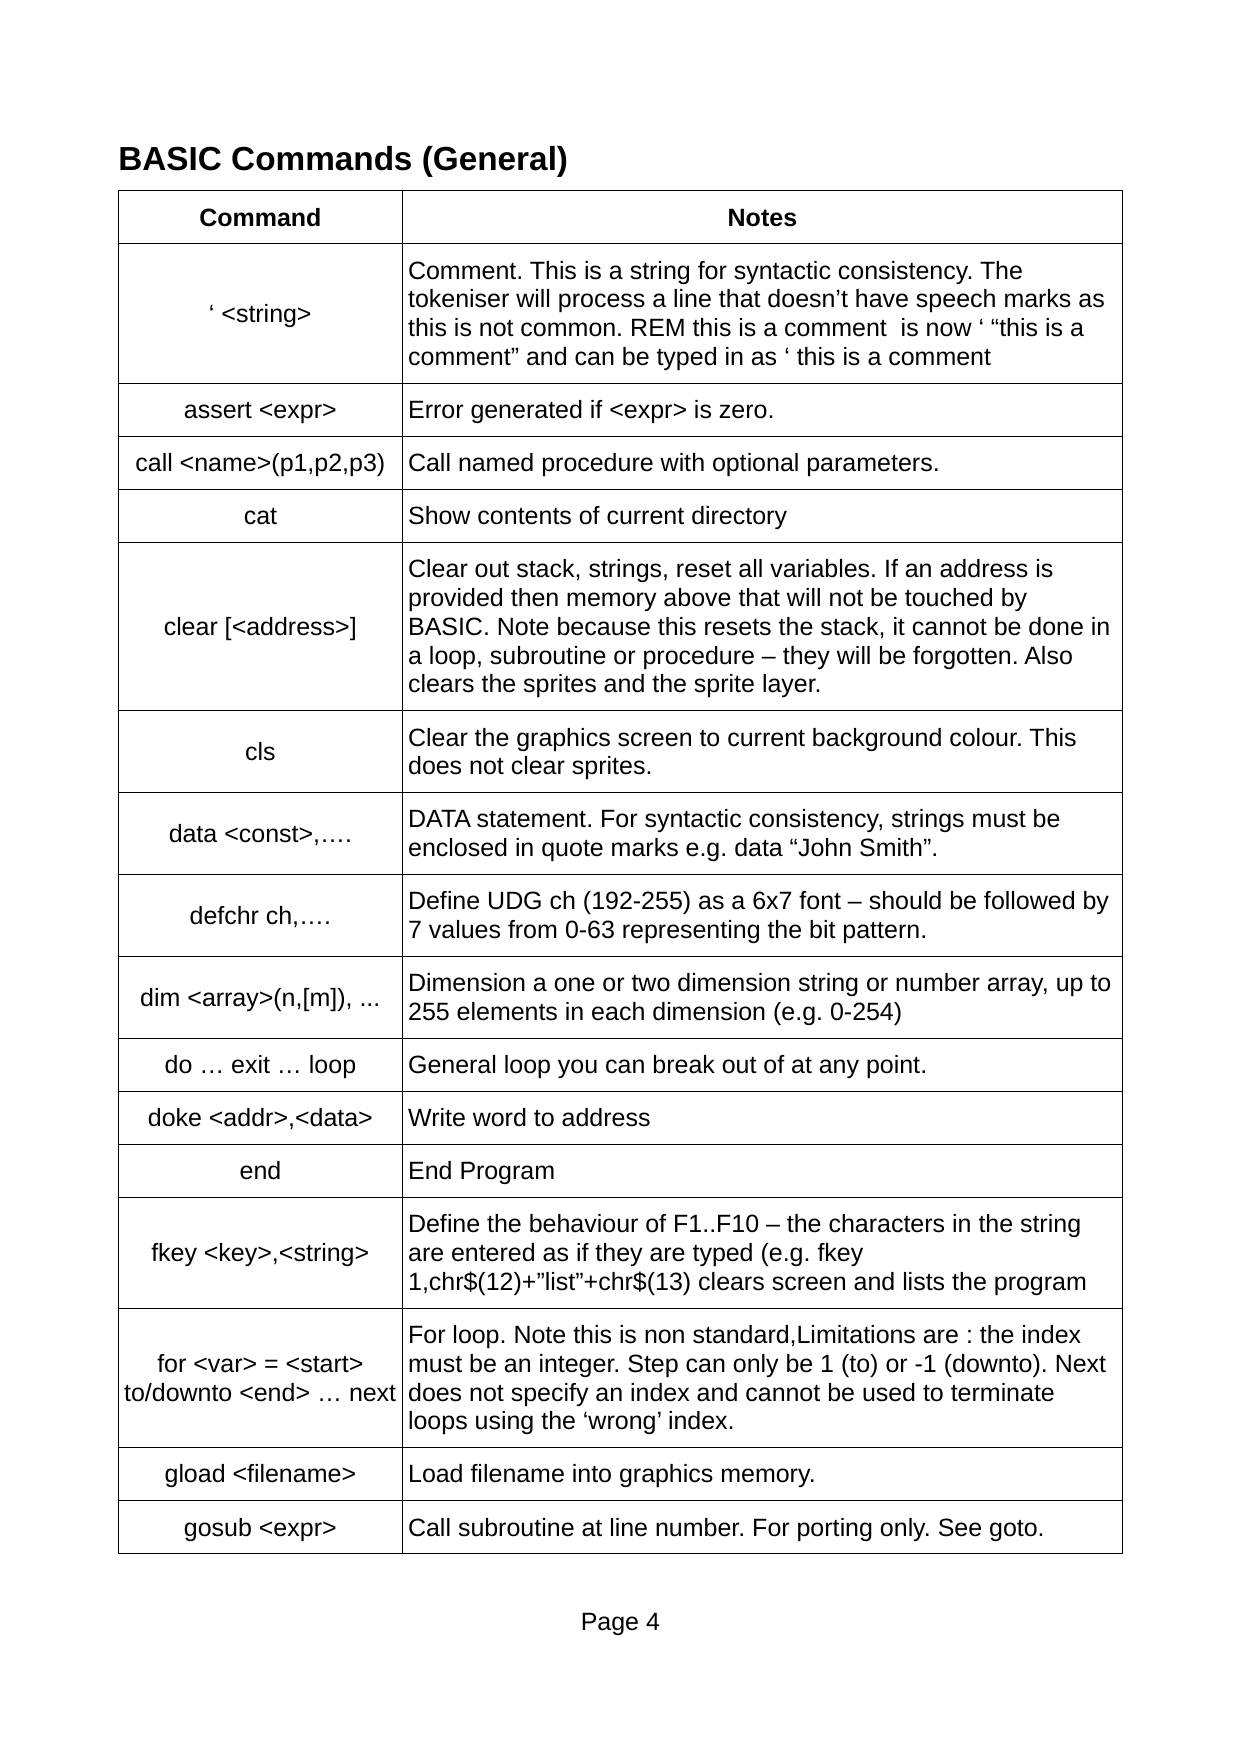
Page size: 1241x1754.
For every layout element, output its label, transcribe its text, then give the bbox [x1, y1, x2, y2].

table_header Command [119, 191, 402, 243]
table_cell Clear [<address>] [119, 543, 402, 710]
table_cell End Program [403, 1145, 1122, 1197]
table_cell Gosub <expr> [119, 1501, 402, 1553]
table_cell Do … exit … loop [119, 1039, 402, 1091]
table_cell Write word to address [403, 1092, 1122, 1144]
table_cell Dim <array>(n,[m]), ... [119, 957, 402, 1037]
table_cell Call subroutine at line number. For porting only. See goto. [403, 1501, 1122, 1553]
table_cell General loop you can break out of at any point. [403, 1039, 1122, 1091]
table_cell Doke <addr>,<data> [119, 1092, 402, 1144]
table_cell Load filename into graphics memory. [403, 1448, 1122, 1500]
table_cell Defchr ch,…. [119, 875, 402, 956]
table_cell For loop. Note this is non standard,Limitations are : the index must be an integer. Step can only be 1 (to) or -1 (downto). Next does not specify an index and cannot be used to terminate loops using the ‘wrong’ index. [403, 1309, 1122, 1447]
subtitle BASIC Commands (General) [118, 139, 1122, 177]
table_cell Assert <expr> [119, 384, 402, 436]
table_cell DATA statement. For syntactic consistency, strings must be enclosed in quote marks e.g. data “John Smith”. [403, 793, 1122, 874]
table_cell Error generated if <expr> is zero. [403, 384, 1122, 436]
table_cell Call named procedure with optional parameters. [403, 437, 1122, 489]
table_cell For <var> = <start> to/downto <end> … next [119, 1309, 402, 1447]
table_cell Define the behaviour of F1..F10 – the characters in the string are entered as if they are typed (e.g. fkey 1,chr$(12)+”list”+chr$(13) clears screen and lists the program [403, 1198, 1122, 1307]
table_cell Clear the graphics screen to current background colour. This does not clear sprites. [403, 711, 1122, 792]
table_cell ‘ <string> [119, 244, 402, 382]
table_cell Gload <filename> [119, 1448, 402, 1500]
table_cell Show contents of current directory [403, 490, 1122, 542]
table_cell Data <const>,…. [119, 793, 402, 874]
table_cell Dimension a one or two dimension string or number array, up to 255 elements in each dimension (e.g. 0-254) [403, 957, 1122, 1037]
table_cell Clear out stack, strings, reset all variables. If an address is provided then memory above that will not be touched by BASIC. Note because this resets the stack, it cannot be done in a loop, subroutine or procedure – they will be forgotten. Also clears the sprites and the sprite layer. [403, 543, 1122, 710]
table_cell Comment. This is a string for syntactic consistency. The tokeniser will process a line that doesn’t have speech marks as this is not common. REM this is a comment is now ‘ “this is a comment” and can be typed in as ‘ this is a comment [403, 244, 1122, 382]
table_cell End [119, 1145, 402, 1197]
table_header Notes [403, 191, 1122, 243]
table_cell Call <name>(p1,p2,p3) [119, 437, 402, 489]
table_cell Cls [119, 711, 402, 792]
table_cell Define UDG ch (192-255) as a 6x7 font – should be followed by 7 values from 0-63 representing the bit pattern. [403, 875, 1122, 956]
table_cell Cat [119, 490, 402, 542]
table_cell Fkey <key>,<string> [119, 1198, 402, 1307]
